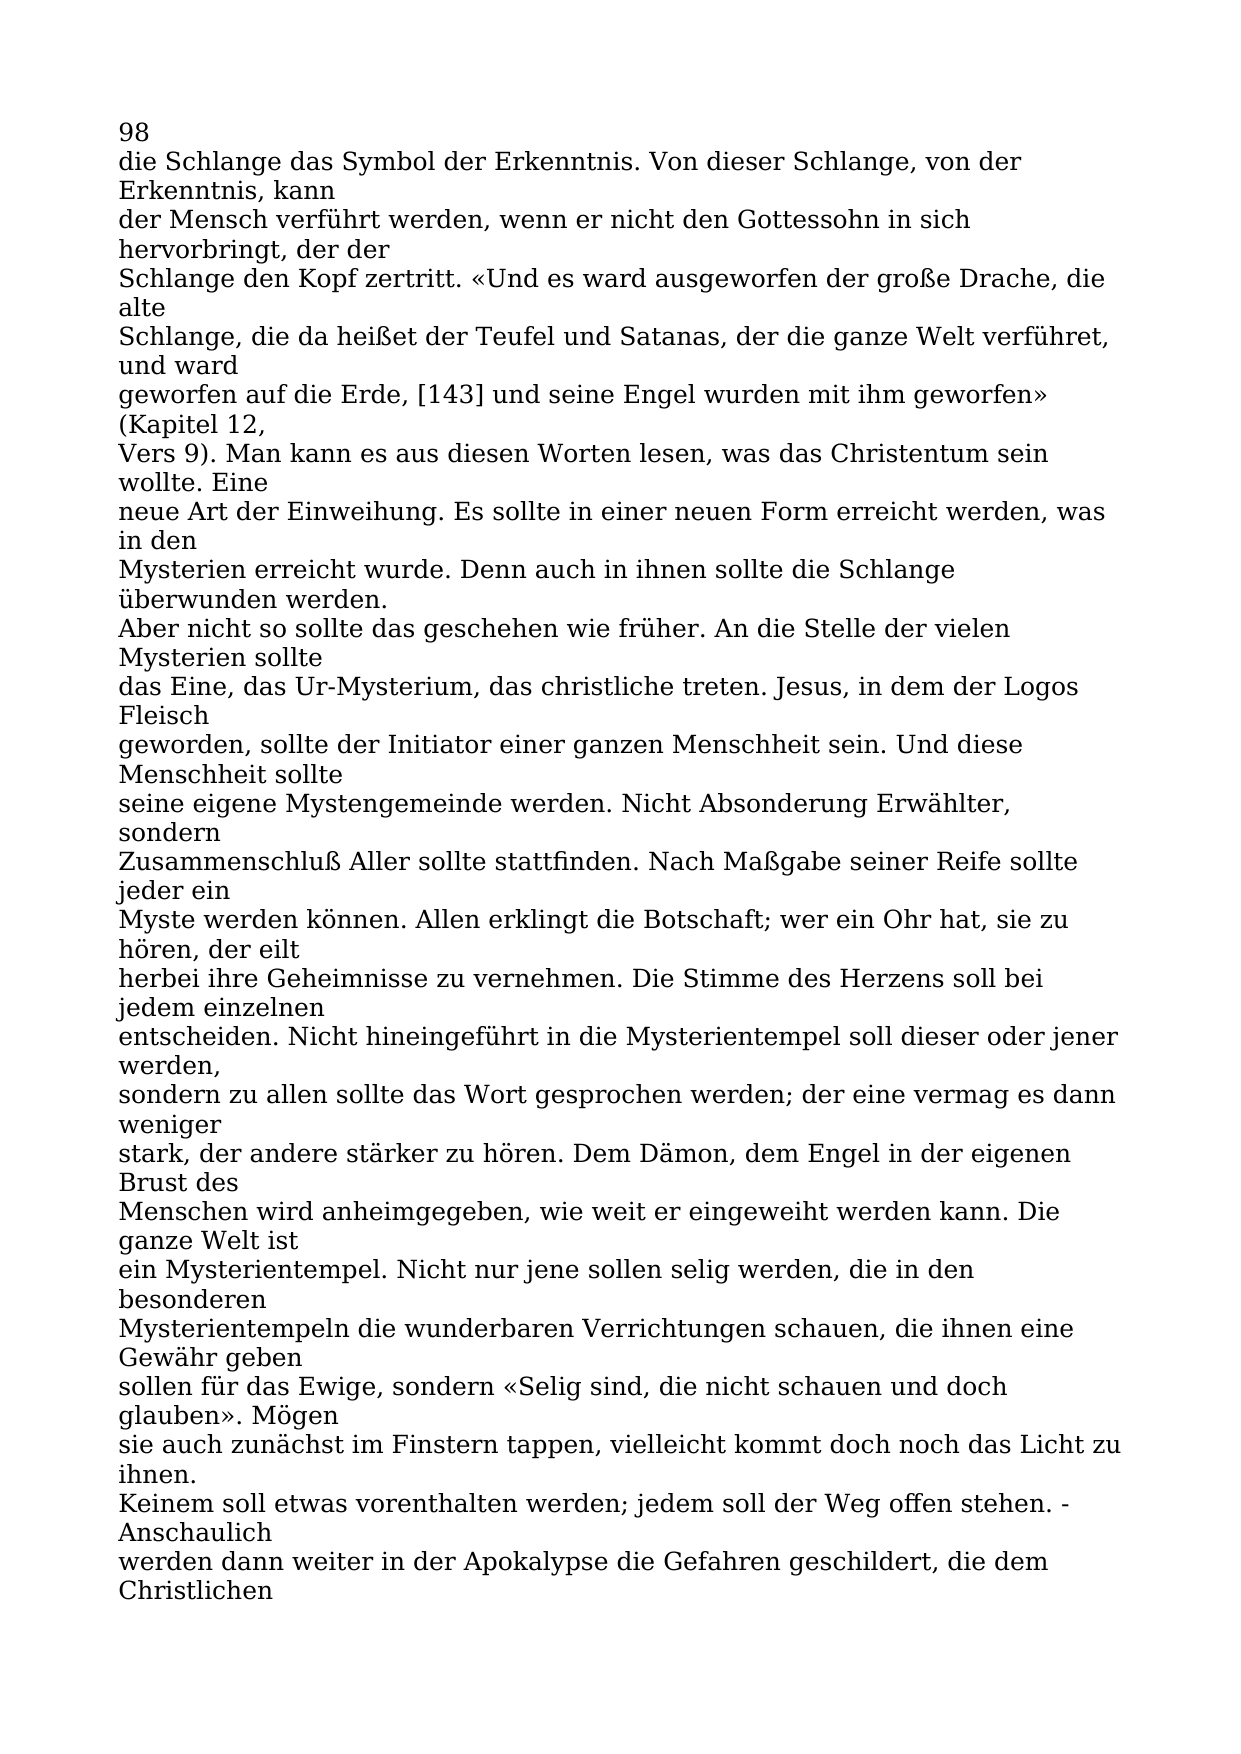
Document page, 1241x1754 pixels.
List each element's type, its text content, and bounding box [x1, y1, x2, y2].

text Myste werden können. Allen erklingt die Botschaft; wer ein Ohr hat, sie zu hören, der eilt [118, 906, 1122, 964]
text Mysterien erreicht wurde. Denn auch in ihnen sollte die Schlange überwunden werden. [118, 556, 1122, 614]
text Schlange den Kopf zertritt. «Und es ward ausgeworfen der große Drache, die alte [118, 264, 1122, 322]
text 98 [118, 118, 1122, 147]
text Schlange, die da heißet der Teufel und Satanas, der die ganze Welt verführet, und ward [118, 322, 1122, 381]
text Zusammenschluß Aller sollte stattfinden. Nach Maßgabe seiner Reife sollte jeder ein [118, 847, 1122, 906]
text sondern zu allen sollte das Wort gesprochen werden; der eine vermag es dann weniger [118, 1081, 1122, 1139]
text Vers 9). Man kann es aus diesen Worten lesen, was das Christentum sein wollte. Eine [118, 439, 1122, 497]
text werden dann weiter in der Apokalypse die Gefahren geschildert, die dem Christlichen [118, 1547, 1122, 1606]
text geworfen auf die Erde, [143] und seine Engel wurden mit ihm geworfen» (Kapitel 12, [118, 381, 1122, 439]
text neue Art der Einweihung. Es sollte in einer neuen Form erreicht werden, was in den [118, 497, 1122, 556]
text Menschen wird anheimgegeben, wie weit er eingeweiht werden kann. Die ganze Welt ist [118, 1197, 1122, 1256]
text Aber nicht so sollte das geschehen wie früher. An die Stelle der vielen Mysterien sollte [118, 614, 1122, 672]
text die Schlange das Symbol der Erkenntnis. Von dieser Schlange, von der Erkenntnis, kann [118, 147, 1122, 206]
text ein Mysterientempel. Nicht nur jene sollen selig werden, die in den besonderen [118, 1256, 1122, 1314]
text entscheiden. Nicht hineingeführt in die Mysterientempel soll dieser oder jener werden, [118, 1022, 1122, 1081]
text sollen für das Ewige, sondern «Selig sind, die nicht schauen und doch glauben». Mögen [118, 1372, 1122, 1431]
text geworden, sollte der Initiator einer ganzen Menschheit sein. Und diese Menschheit sollte [118, 731, 1122, 789]
text stark, der andere stärker zu hören. Dem Dämon, dem Engel in der eigenen Brust des [118, 1139, 1122, 1197]
text Keinem soll etwas vorenthalten werden; jedem soll der Weg offen stehen. - Anschaulich [118, 1489, 1122, 1547]
text der Mensch verführt werden, wenn er nicht den Gottessohn in sich hervorbringt, der der [118, 206, 1122, 264]
text seine eigene Mystengemeinde werden. Nicht Absonderung Erwählter, sondern [118, 789, 1122, 847]
text herbei ihre Geheimnisse zu vernehmen. Die Stimme des Herzens soll bei jedem einzelnen [118, 964, 1122, 1022]
text sie auch zunächst im Finstern tappen, vielleicht kommt doch noch das Licht zu ihnen. [118, 1431, 1122, 1489]
text das Eine, das Ur-Mysterium, das christliche treten. Jesus, in dem der Logos Fleisch [118, 672, 1122, 731]
text Mysterientempeln die wunderbaren Verrichtungen schauen, die ihnen eine Gewähr geben [118, 1314, 1122, 1372]
